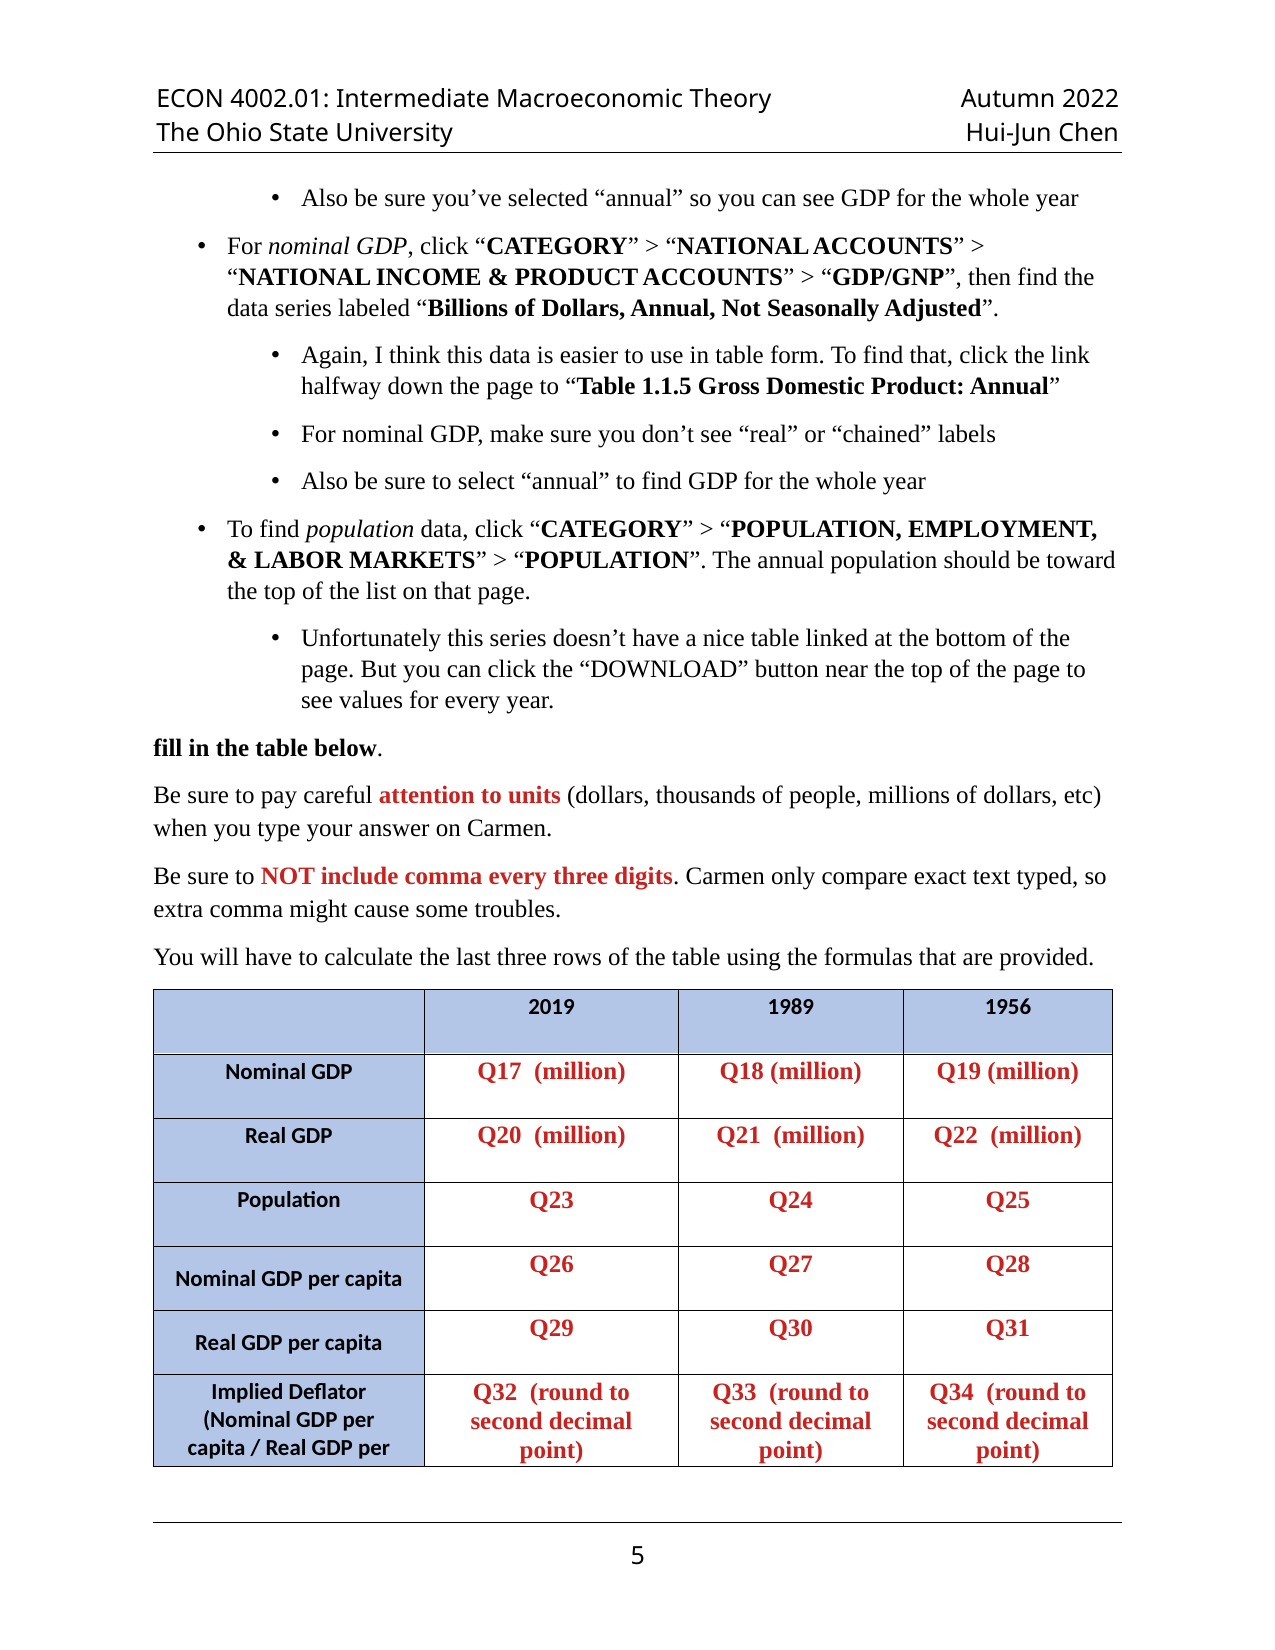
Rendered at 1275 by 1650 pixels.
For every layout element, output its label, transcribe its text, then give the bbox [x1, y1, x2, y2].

list Again, I think this data is easier to use in table form. To find that, click the link halfway down the page to “Table 1.1.5 Gross Domestic Product: Annual” [271, 340, 1122, 400]
table_cell Q34 (round to second decimal point) [904, 1375, 1112, 1466]
text Be sure to NOT include comma every three digits. Carmen only compare exact text typed, so extra comma might cause some troubles. [153, 861, 1122, 923]
table_header 2019 [425, 990, 678, 1053]
list Also be sure you’ve selected “annual” so you can see GDP for the whole year [271, 183, 1122, 212]
list For nominal GDP, make sure you don’t see “real” or “chained” labels [271, 419, 1122, 448]
table_cell Q25 [904, 1183, 1112, 1246]
list Also be sure to select “annual” to find GDP for the whole year [271, 466, 1122, 495]
table_cell Q23 [425, 1183, 678, 1246]
table_cell Q26 [425, 1247, 678, 1310]
table_cell Population [154, 1183, 424, 1246]
table_cell Q20 (million) [425, 1119, 678, 1182]
list To find population data, click “CATEGORY” > “POPULATION, EMPLOYMENT, & LABOR MARKETS” > “POPULATION”. The annual population should be toward the top of the list on that page. [197, 514, 1122, 605]
table_cell Q18 (million) [679, 1055, 903, 1118]
table_header 1989 [679, 990, 903, 1053]
text fill in the table below. [153, 733, 1122, 762]
table_cell Q22 (million) [904, 1119, 1112, 1182]
table_cell Q29 [425, 1311, 678, 1374]
table_cell Q32 (round to second decimal point) [425, 1375, 678, 1466]
text You will have to calculate the last three rows of the table using the formulas that are provided. [153, 942, 1122, 971]
table_header 1956 [904, 990, 1112, 1053]
table_cell Q19 (million) [904, 1055, 1112, 1118]
table_cell Nominal GDP [154, 1055, 424, 1118]
text Be sure to pay careful attention to units (dollars, thousands of people, millions of dollars, etc) when you type your answer on Carmen. [153, 781, 1122, 842]
table_cell Q33 (round to second decimal point) [679, 1375, 903, 1466]
table_cell Q24 [679, 1183, 903, 1246]
table_header [154, 990, 424, 1053]
table_cell Real GDP [154, 1119, 424, 1182]
list Unfortunately this series doesn’t have a nice table linked at the bottom of the page. But you can click the “DOWNLOAD” button near the top of the page to see values for every year. [271, 623, 1122, 714]
table_cell Q17 (million) [425, 1055, 678, 1118]
table_cell Q27 [679, 1247, 903, 1310]
table_cell Nominal GDP per capita [154, 1247, 424, 1310]
table_cell Q30 [679, 1311, 903, 1374]
table_cell Implied Deflator (Nominal GDP per capita / Real GDP per [154, 1375, 424, 1466]
table_cell Q28 [904, 1247, 1112, 1310]
table_cell Real GDP per capita [154, 1311, 424, 1374]
list For nominal GDP, click “CATEGORY” > “NATIONAL ACCOUNTS” > “NATIONAL INCOME & PRODUCT ACCOUNTS” > “GDP/GNP”, then find the data series labeled “Billions of Dollars, Annual, Not Seasonally Adjusted”. [197, 231, 1122, 322]
table_cell Q31 [904, 1311, 1112, 1374]
table_cell Q21 (million) [679, 1119, 903, 1182]
